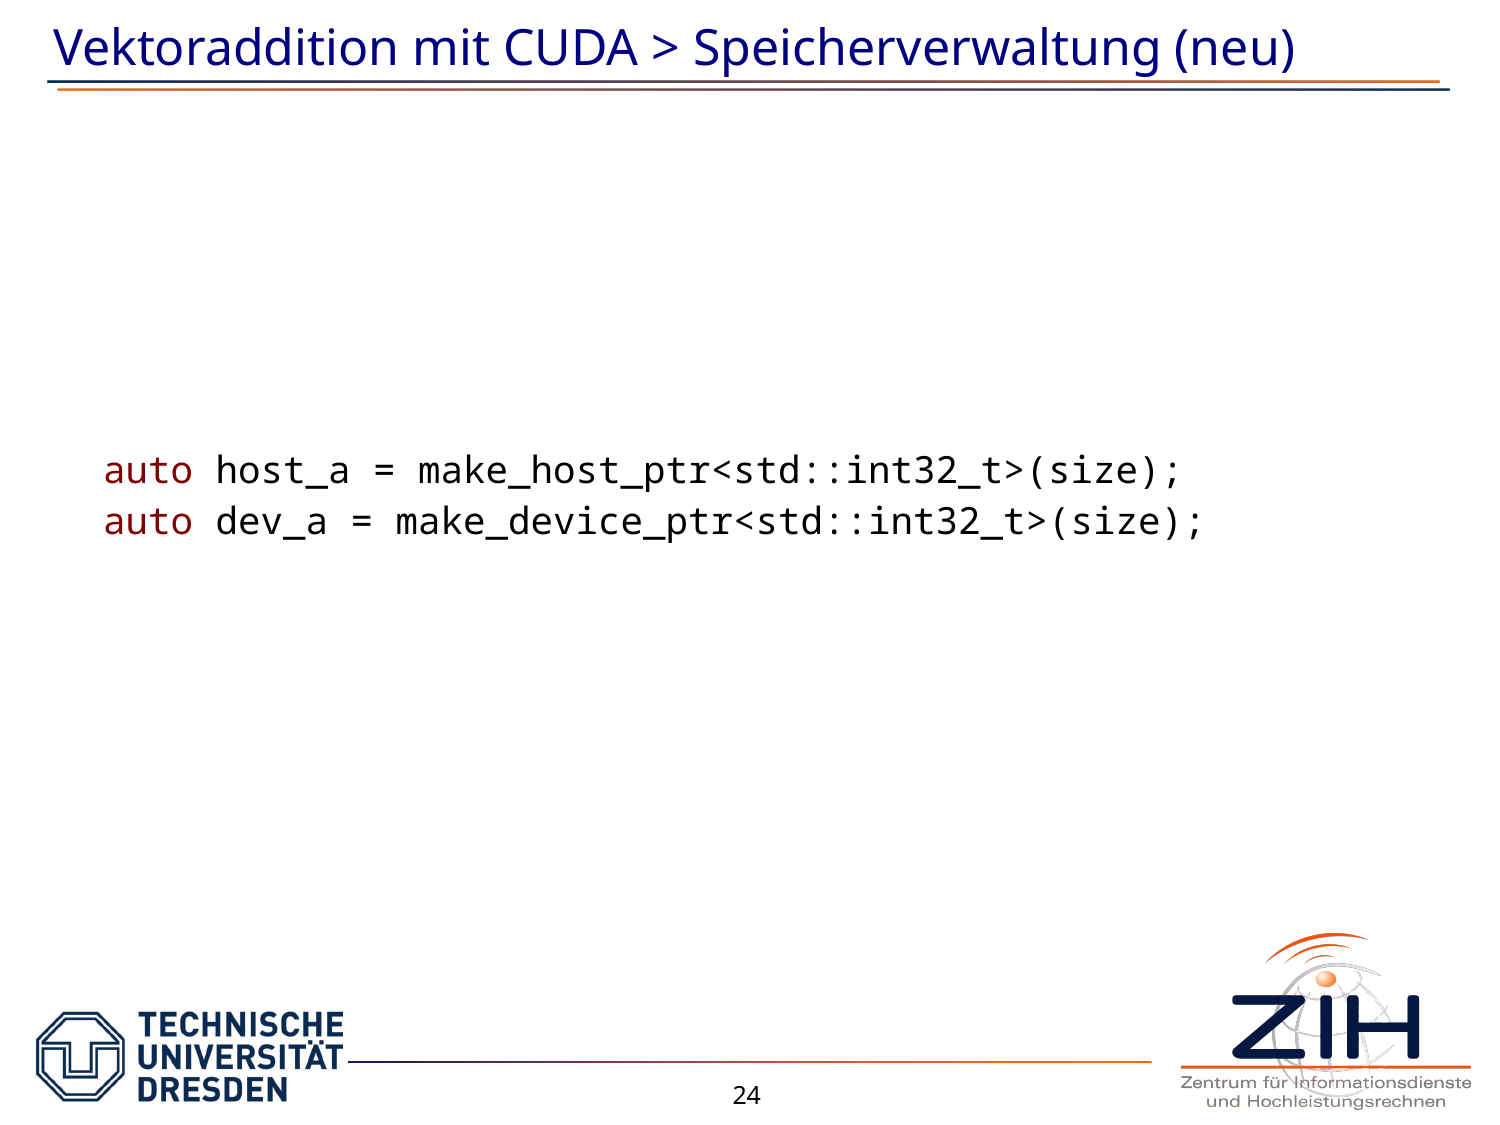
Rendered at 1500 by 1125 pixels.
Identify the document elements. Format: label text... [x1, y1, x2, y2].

picture [1418, 81, 1450, 91]
picture [1181, 933, 1471, 1110]
list auto host_a = make_host_ptr<std::int32_t>(size); auto dev_a = make_device_ptr<std::int32_t>(size); [29, 73, 1418, 916]
picture [35, 1011, 343, 1102]
title Vektoraddition mit CUDA > Speicherverwaltung (neu) [53, 12, 1453, 81]
